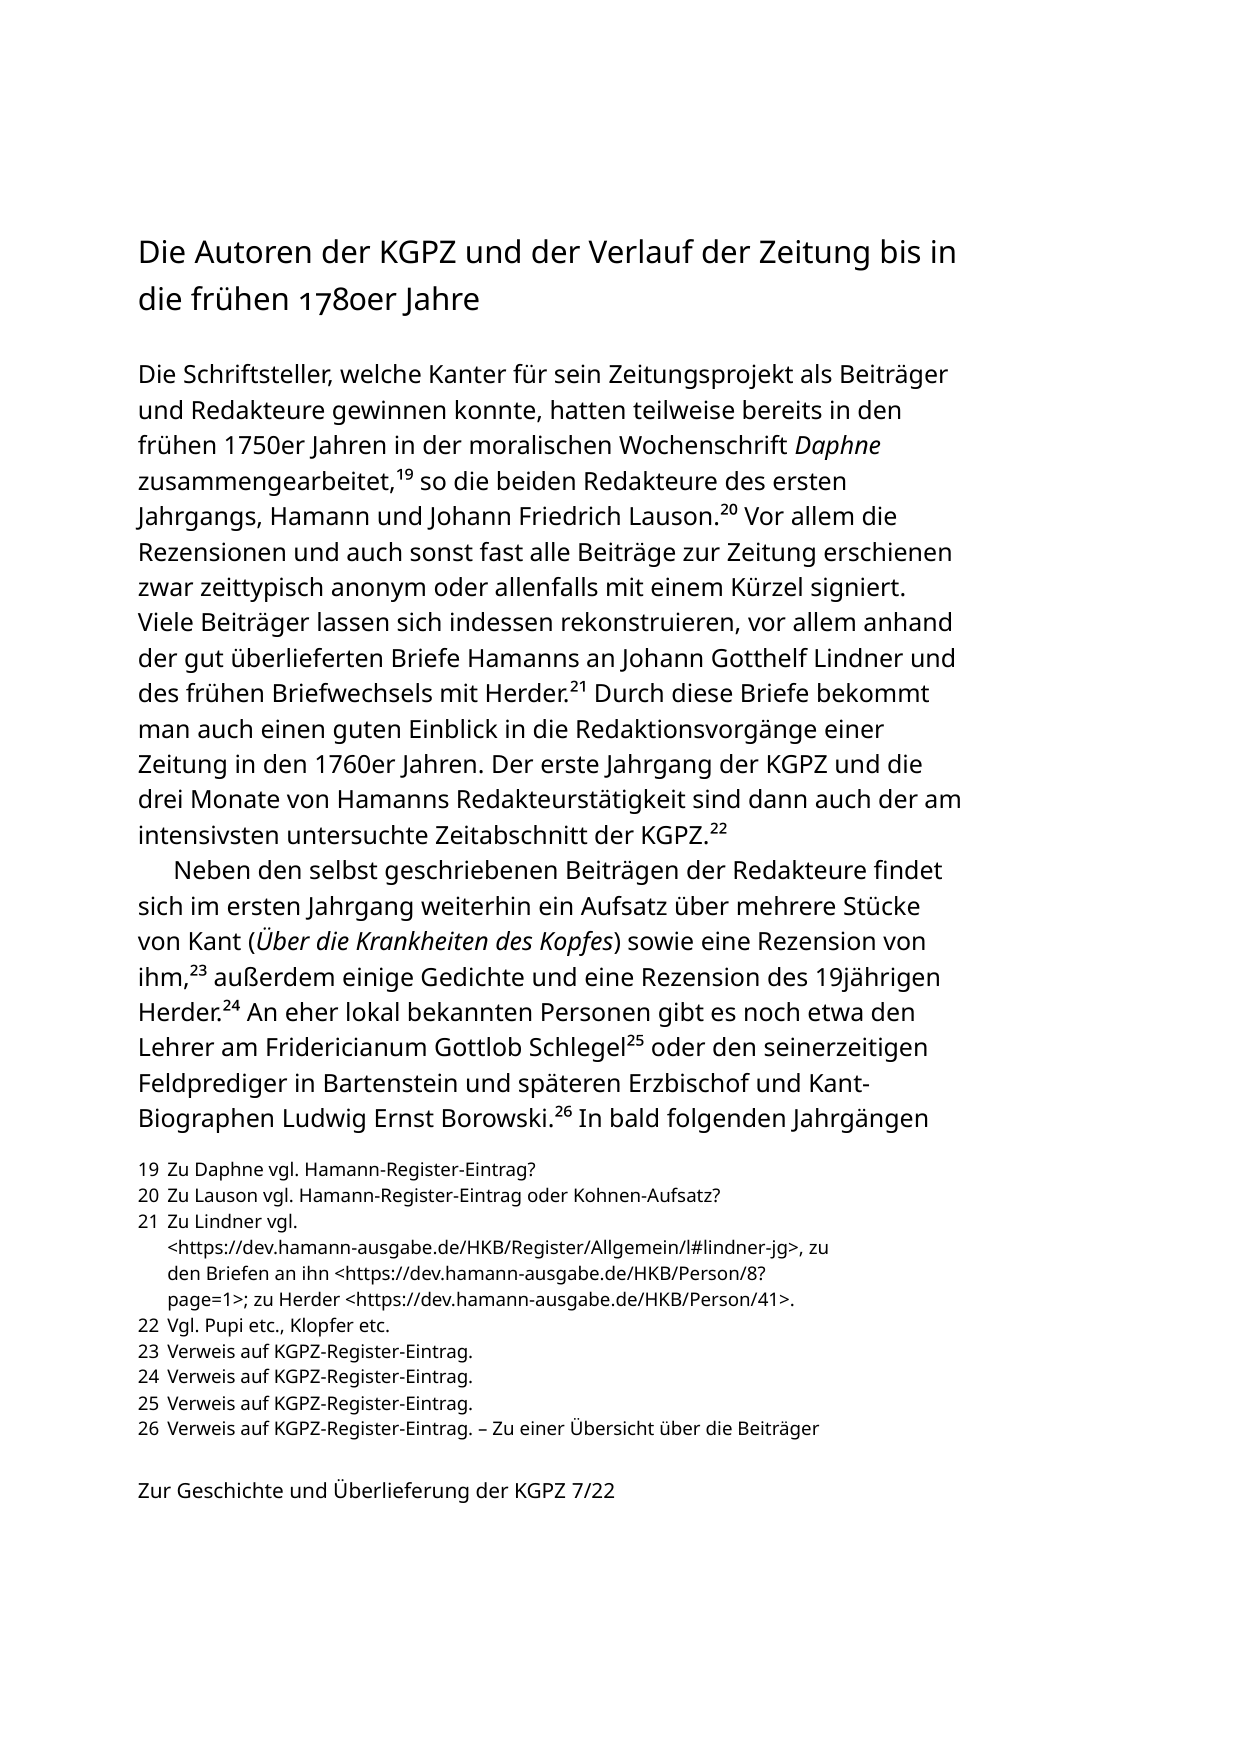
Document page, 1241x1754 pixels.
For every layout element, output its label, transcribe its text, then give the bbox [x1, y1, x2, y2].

subtitle Die Autoren der KGPZ und der Verlauf der Zeitung bis in die frühen 1780er Jahre [138, 226, 964, 320]
text Vgl. Pupi etc., Klopfer etc. [138, 1311, 846, 1337]
text Die Schriftsteller, welche Kanter für sein Zeitungsprojekt als Beiträger und Redakteure gewinnen konnte, hatten teilweise bereits in den frühen 1750er Jahren in der moralischen Wochenschrift Daphne zusammengearbeitet, so die beiden Redakteure des ersten Jahrgangs, Hamann und Johann Friedrich Lauson. Vor allem die Rezensionen und auch sonst fast alle Beiträge zur Zeitung erschienen zwar zeittypisch anonym oder allenfalls mit einem Kürzel signiert. Viele Beiträger lassen sich indessen rekonstruieren, vor allem anhand der gut überlieferten Briefe Hamanns an Johann Gotthelf Lindner und des frühen Briefwechsels mit Herder. Durch diese Briefe bekommt man auch einen guten Einblick in die Redaktionsvorgänge einer Zeitung in den 1760er Jahren. Der erste Jahrgang der KGPZ und die drei Monate von Hamanns Redakteurstätigkeit sind dann auch der am intensivsten untersuchte Zeitabschnitt der KGPZ. [138, 356, 964, 851]
text Verweis auf KGPZ-Register-Eintrag. [138, 1389, 846, 1415]
text Zu Lindner vgl. <https://dev.hamann-ausgabe.de/HKB/Register/Allgemein/l#lindner-jg>, zu den Briefen an ihn <https://dev.hamann-ausgabe.de/HKB/Person/8?page=1>; zu Herder <https://dev.hamann-ausgabe.de/HKB/Person/41>. [138, 1208, 846, 1311]
text Zu Lauson vgl. Hamann-Register-Eintrag oder Kohnen-Aufsatz? [138, 1182, 846, 1208]
text Verweis auf KGPZ-Register-Eintrag. – Zu einer Übersicht über die Beiträger [138, 1415, 846, 1441]
text Zu Daphne vgl. Hamann-Register-Eintrag? [138, 1156, 846, 1182]
text Verweis auf KGPZ-Register-Eintrag. [138, 1363, 846, 1389]
text Neben den selbst geschriebenen Beiträgen der Redakteure findet sich im ersten Jahrgang weiterhin ein Aufsatz über mehrere Stücke von Kant (Über die Krankheiten des Kopfes) sowie eine Rezension von ihm, außerdem einige Gedichte und eine Rezension des 19jährigen Herder. An eher lokal bekannten Personen gibt es noch etwa den Lehrer am Fridericianum Gottlob Schlegel oder den seinerzeitigen Feldprediger in Bartenstein und späteren Erzbischof und Kant-Biographen Ludwig Ernst Borowski. In bald folgenden Jahrgängen [138, 851, 964, 1135]
text Verweis auf KGPZ-Register-Eintrag. [138, 1337, 846, 1363]
